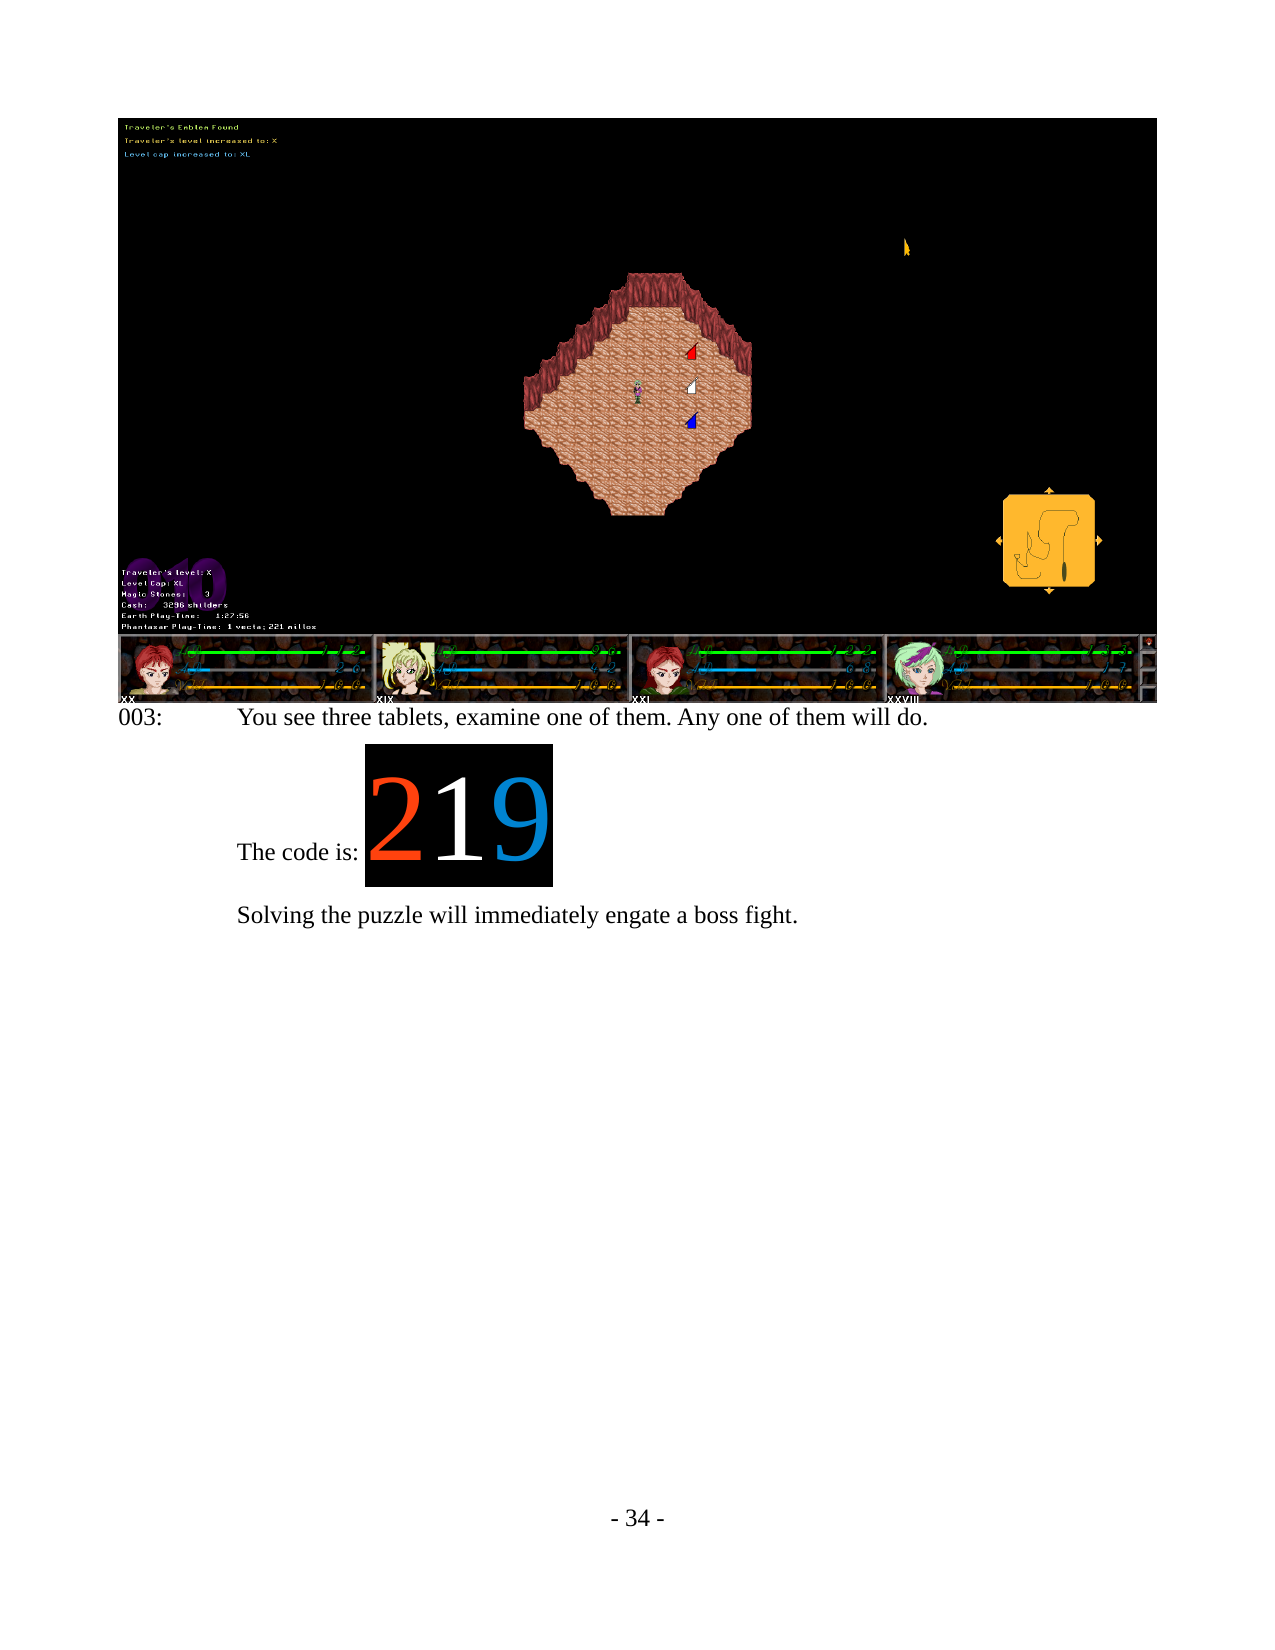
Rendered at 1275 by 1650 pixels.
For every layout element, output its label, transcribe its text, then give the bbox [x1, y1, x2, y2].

text Solving the puzzle will immediately engate a boss fight. [118, 900, 1157, 929]
picture [118, 118, 1157, 703]
text 003: You see three tablets, examine one of them. Any one of them will do. [118, 703, 1157, 731]
text The code is: 219 [118, 744, 1157, 887]
